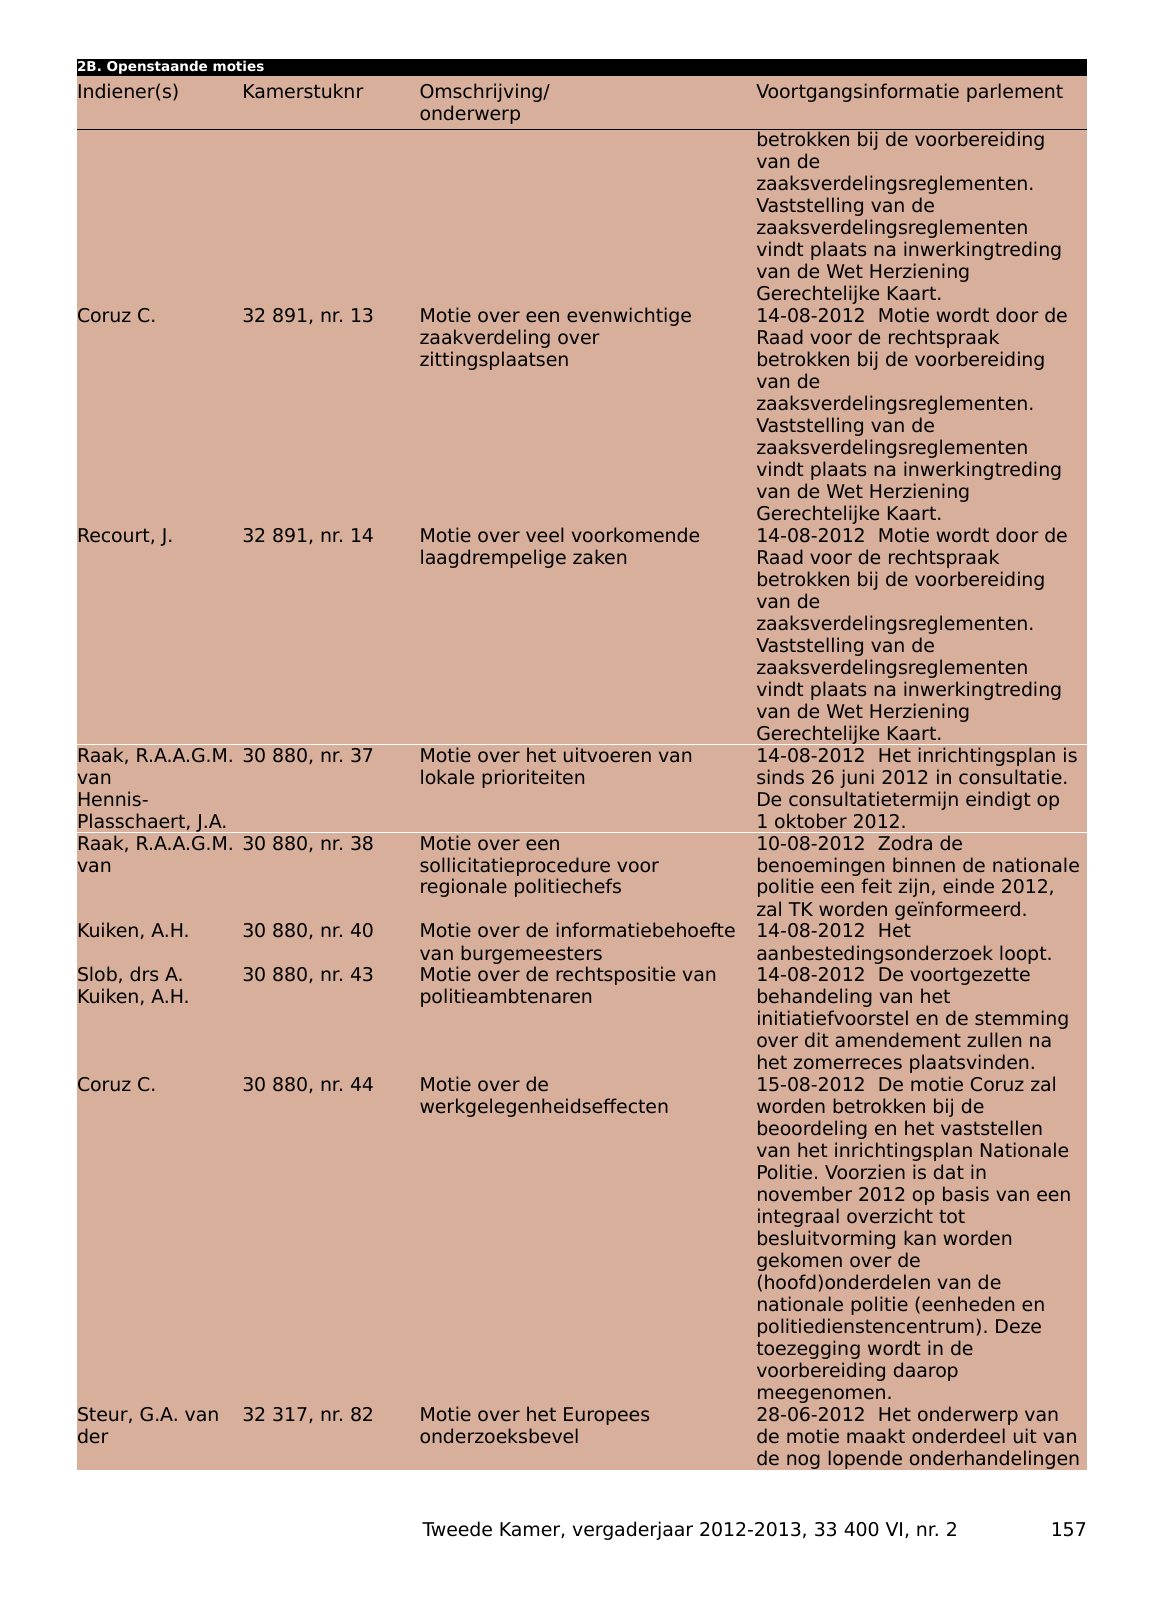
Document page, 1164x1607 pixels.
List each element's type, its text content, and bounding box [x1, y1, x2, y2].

table_cell 32 891, nr. 13 [236, 305, 413, 525]
table_cell 28-06-2012 Het onderwerp van de motie maakt onderdeel uit van de nog lopende onderhandelingen [750, 1404, 1087, 1470]
table_cell Omschrijving/ onderwerp [413, 76, 750, 129]
table_cell Indiener(s) [77, 76, 236, 129]
table_cell Raak, R.A.A.G.M. van [77, 833, 236, 920]
table_cell 14-08-2012 Motie wordt door de Raad voor de rechtspraak betrokken bij de voorbereiding van de zaaksverdelingsreglementen. Vaststelling van de zaaksverdelingsreglementen vindt plaats na inwerkingtreding van de Wet Herziening Gerechtelijke Kaart. [750, 305, 1087, 525]
table_cell Kuiken, A.H. [77, 920, 236, 964]
table_cell Coruz C. [77, 1074, 236, 1404]
table_cell 14-08-2012 Het aanbestedingsonderzoek loopt. [750, 920, 1087, 964]
table_cell Kamerstuknr [236, 76, 413, 129]
table_cell Motie over de werkgelegenheidseffecten [413, 1074, 750, 1404]
table_cell 30 880, nr. 38 [236, 833, 413, 920]
table_cell Motie over een sollicitatieprocedure voor regionale politiechefs [413, 833, 750, 920]
table_cell Motie over de informatiebehoefte van burgemeesters [413, 920, 750, 964]
table_cell Motie over het uitvoeren van lokale prioriteiten [413, 745, 750, 832]
table_cell Motie over de rechtspositie van politieambtenaren [413, 964, 750, 1074]
table_cell Coruz C. [77, 305, 236, 525]
table_cell Steur, G.A. van der [77, 1404, 236, 1470]
table_cell [413, 130, 750, 305]
table_cell 30 880, nr. 40 [236, 920, 413, 964]
table_cell Motie over veel voorkomende laagdrempelige zaken [413, 525, 750, 744]
table_cell 15-08-2012 De motie Coruz zal worden betrokken bij de beoordeling en het vaststellen van het inrichtingsplan Nationale Politie. Voorzien is dat in november 2012 op basis van een integraal overzicht tot besluitvorming kan worden gekomen over de (hoofd)onderdelen van de nationale politie (eenheden en politiedienstencentrum). Deze toezegging wordt in de voorbereiding daarop meegenomen. [750, 1074, 1087, 1404]
table_cell 32 317, nr. 82 [236, 1404, 413, 1470]
table_cell [236, 130, 413, 305]
table_cell 30 880, nr. 37 [236, 745, 413, 832]
table_cell Motie over een evenwichtige zaakverdeling over zittingsplaatsen [413, 305, 750, 525]
table_cell 32 891, nr. 14 [236, 525, 413, 744]
table_cell 14-08-2012 De voortgezette behandeling van het initiatiefvoorstel en de stemming over dit amendement zullen na het zomerreces plaatsvinden. [750, 964, 1087, 1074]
table_cell Raak, R.A.A.G.M. van Hennis-Plasschaert, J.A. [77, 745, 236, 832]
table_cell 14-08-2012 Het inrichtingsplan is sinds 26 juni 2012 in consultatie. De consultatietermijn eindigt op 1 oktober 2012. [750, 745, 1087, 832]
table_cell Voortgangsinformatie parlement [750, 76, 1087, 129]
table_cell Slob, drs A. Kuiken, A.H. [77, 964, 236, 1074]
table_cell [77, 130, 236, 305]
table_cell 10-08-2012 Zodra de benoemingen binnen de nationale politie een feit zijn, einde 2012, zal TK worden geïnformeerd. [750, 833, 1087, 920]
table_cell 30 880, nr. 43 [236, 964, 413, 1074]
table_cell 14-08-2012 Motie wordt door de Raad voor de rechtspraak betrokken bij de voorbereiding van de zaaksverdelingsreglementen. Vaststelling van de zaaksverdelingsreglementen vindt plaats na inwerkingtreding van de Wet Herziening Gerechtelijke Kaart. [750, 525, 1087, 744]
table_cell Motie over het Europees onderzoeksbevel [413, 1404, 750, 1470]
table_cell 30 880, nr. 44 [236, 1074, 413, 1404]
table_cell Recourt, J. [77, 525, 236, 744]
table_cell betrokken bij de voorbereiding van de zaaksverdelingsreglementen. Vaststelling van de zaaksverdelingsreglementen vindt plaats na inwerkingtreding van de Wet Herziening Gerechtelijke Kaart. [750, 130, 1087, 305]
table_header 2B. Openstaande moties [77, 59, 1087, 75]
